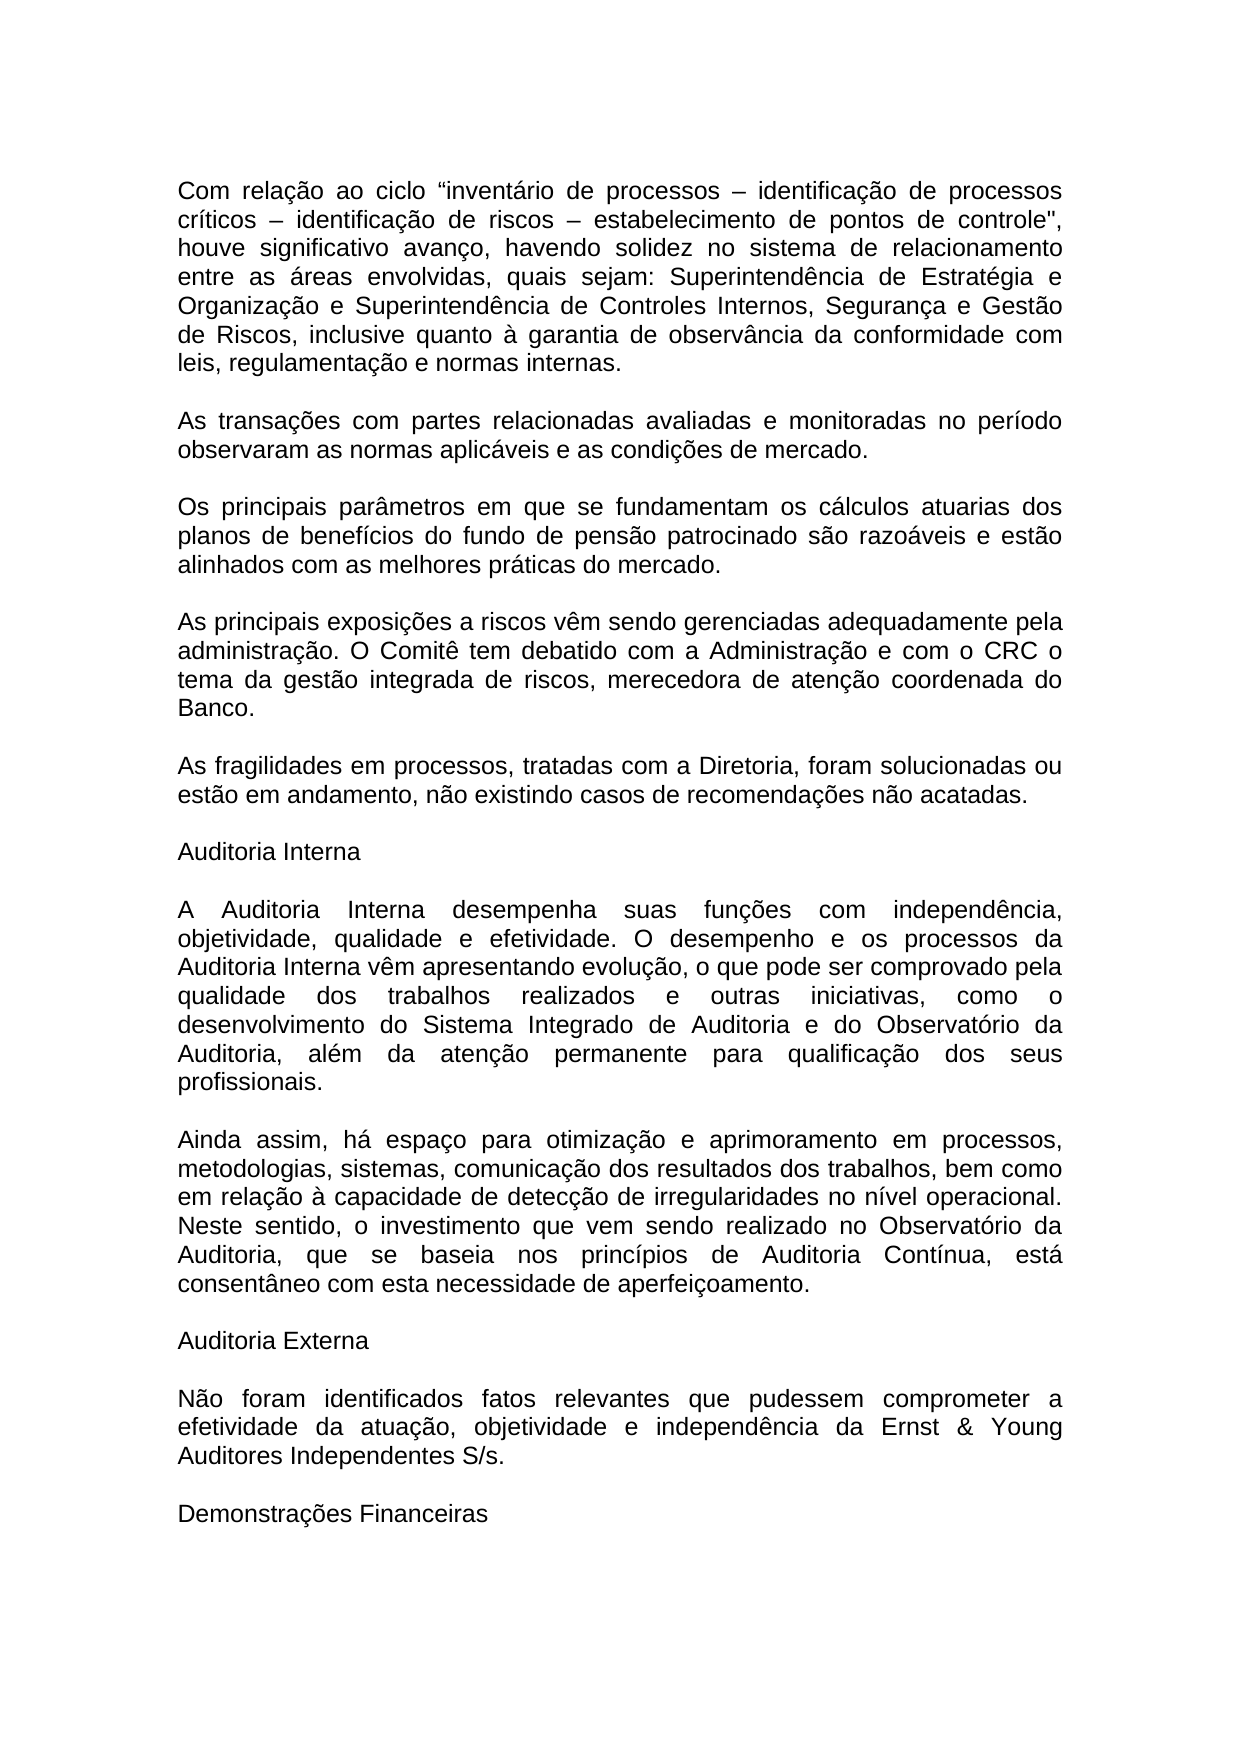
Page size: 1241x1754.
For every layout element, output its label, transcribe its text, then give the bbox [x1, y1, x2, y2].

text As transações com partes relacionadas avaliadas e monitoradas no período observaram as normas aplicáveis e as condições de mercado. [177, 406, 1064, 463]
text As principais exposições a riscos vêm sendo gerenciadas adequadamente pela administração. O Comitê tem debatido com a Administração e com o CRC o tema da gestão integrada de riscos, merecedora de atenção coordenada do Banco. [177, 607, 1064, 722]
text Auditoria Externa [177, 1326, 1226, 1355]
text Não foram identificados fatos relevantes que pudessem comprometer a efetividade da atuação, objetividade e independência da Ernst & Young Auditores Independentes S/s. [177, 1383, 1064, 1470]
text Auditoria Interna [177, 837, 1226, 866]
text Demonstrações Financeiras [177, 1499, 1226, 1527]
text A Auditoria Interna desempenha suas funções com independência, objetividade, qualidade e efetividade. O desempenho e os processos da Auditoria Interna vêm apresentando evolução, o que pode ser comprovado pela qualidade dos trabalhos realizados e outras iniciativas, como o desenvolvimento do Sistema Integrado de Auditoria e do Observatório da Auditoria, além da atenção permanente para qualificação dos seus profissionais. [177, 895, 1064, 1096]
text As fragilidades em processos, tratadas com a Diretoria, foram solucionadas ou estão em andamento, não existindo casos de recomendações não acatadas. [177, 751, 1064, 808]
text Ainda assim, há espaço para otimização e aprimoramento em processos, metodologias, sistemas, comunicação dos resultados dos trabalhos, bem como em relação à capacidade de detecção de irregularidades no nível operacional. Neste sentido, o investimento que vem sendo realizado no Observatório da Auditoria, que se baseia nos princípios de Auditoria Contínua, está consentâneo com esta necessidade de aperfeiçoamento. [177, 1125, 1064, 1297]
text Os principais parâmetros em que se fundamentam os cálculos atuarias dos planos de benefícios do fundo de pensão patrocinado são razoáveis e estão alinhados com as melhores práticas do mercado. [177, 492, 1064, 578]
text Com relação ao ciclo “inventário de processos – identificação de processos críticos – identificação de riscos – estabelecimento de pontos de controle", houve significativo avanço, havendo solidez no sistema de relacionamento entre as áreas envolvidas, quais sejam: Superintendência de Estratégia e Organização e Superintendência de Controles Internos, Segurança e Gestão de Riscos, inclusive quanto à garantia de observância da conformidade com leis, regulamentação e normas internas. [177, 176, 1064, 377]
